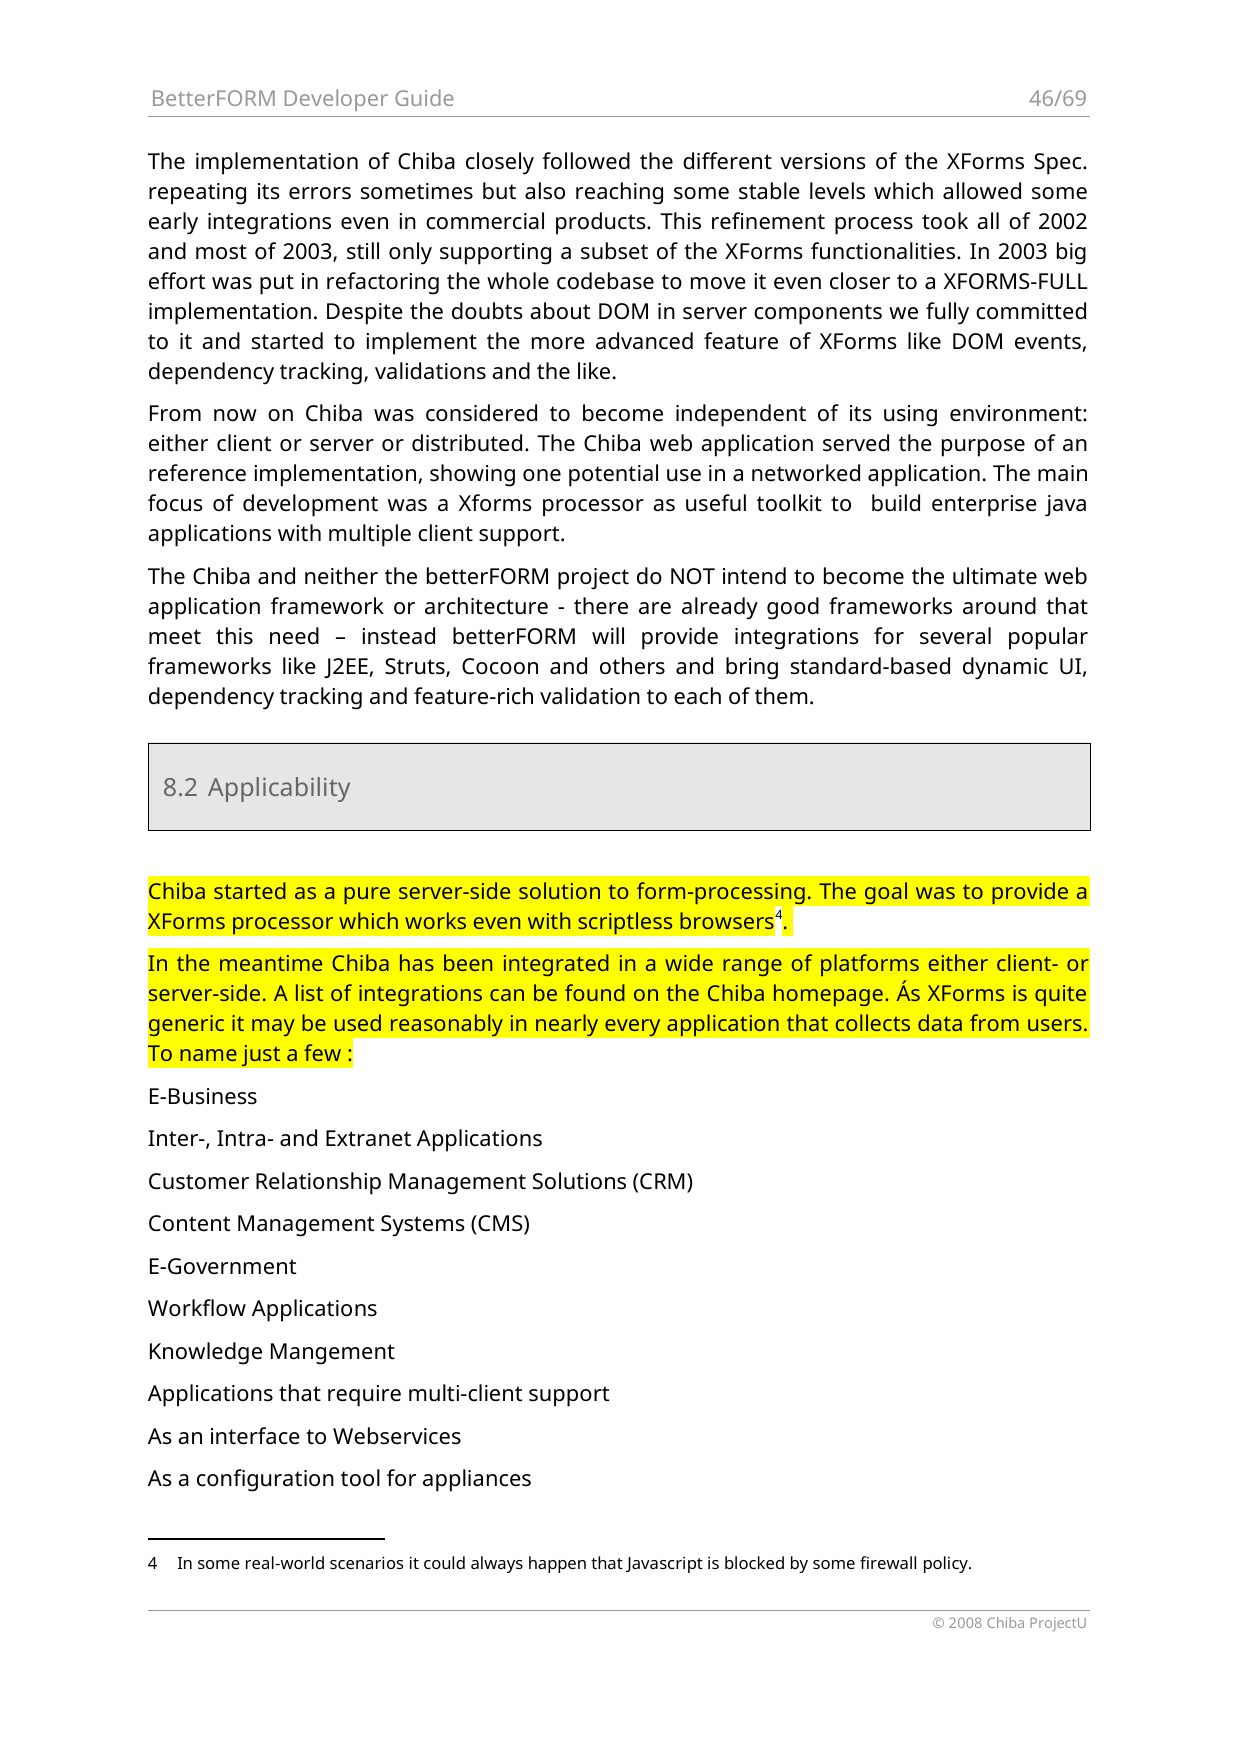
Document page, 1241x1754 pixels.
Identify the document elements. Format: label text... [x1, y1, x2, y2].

text Applications that require multi-client support [148, 1378, 1090, 1408]
text As a configuration tool for appliances [148, 1463, 1090, 1493]
text In the meantime Chiba has been integrated in a wide range of platforms either client- or server-side. A list of integrations can be found on the Chiba homepage. Ás XForms is quite generic it may be used reasonably in nearly every application that collects data from users. To name just a few : [148, 948, 1090, 1068]
text As an interface to Webservices [148, 1421, 1090, 1451]
text E-Business [148, 1081, 1090, 1111]
text In some real-world scenarios it could always happen that Javascript is blocked by some firewall policy. [148, 1552, 1093, 1574]
text Workflow Applications [148, 1293, 1090, 1323]
text Knowledge Mangement [148, 1336, 1090, 1366]
text The Chiba and neither the betterFORM project do NOT intend to become the ultimate web application framework or architecture - there are already good frameworks around that meet this need – instead betterFORM will provide integrations for several popular frameworks like J2EE, Struts, Cocoon and others and bring standard-based dynamic UI, dependency tracking and feature-rich validation to each of them. [148, 561, 1090, 711]
text Inter-, Intra- and Extranet Applications [148, 1123, 1090, 1153]
text Chiba started as a pure server-side solution to form-processing. The goal was to provide a XForms processor which works even with scriptless browsers. [148, 876, 1090, 936]
text Content Management Systems (CMS) [148, 1208, 1090, 1238]
subtitle Applicability [149, 744, 1090, 830]
text The implementation of Chiba closely followed the different versions of the XForms Spec. repeating its errors sometimes but also reaching some stable levels which allowed some early integrations even in commercial products. This refinement process took all of 2002 and most of 2003, still only supporting a subset of the XForms functionalities. In 2003 big effort was put in refactoring the whole codebase to move it even closer to a XFORMS-FULL implementation. Despite the doubts about DOM in server components we fully committed to it and started to implement the more advanced feature of XForms like DOM events, dependency tracking, validations and the like. [148, 146, 1090, 386]
text E-Government [148, 1251, 1090, 1281]
text From now on Chiba was considered to become independent of its using environment: either client or server or distributed. The Chiba web application served the purpose of an reference implementation, showing one potential use in a networked application. The main focus of development was a Xforms processor as useful toolkit to build enterprise java applications with multiple client support. [148, 398, 1090, 548]
text Customer Relationship Management Solutions (CRM) [148, 1166, 1090, 1196]
